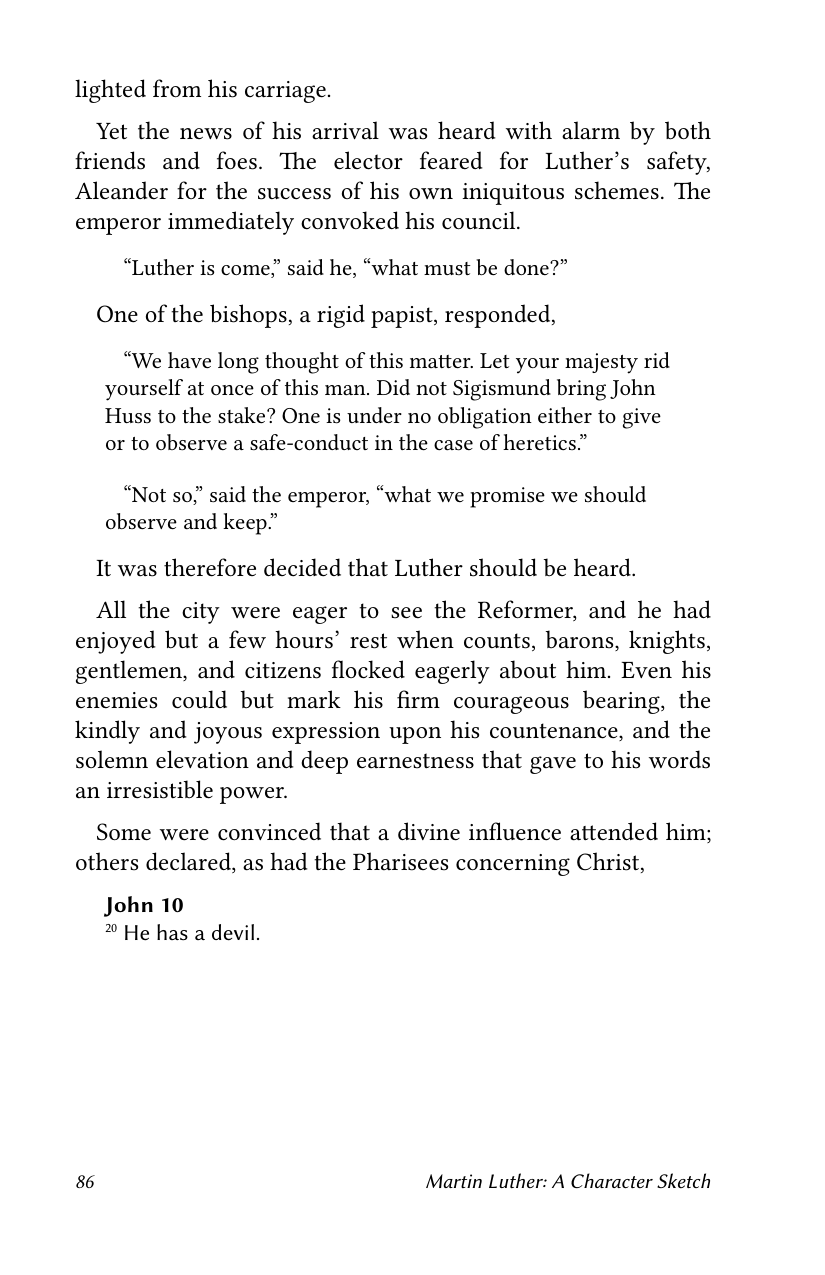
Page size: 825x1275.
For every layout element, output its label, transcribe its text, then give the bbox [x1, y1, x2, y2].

text “Luther is come,” said he, “what must be done?” [105, 254, 682, 281]
text lighted from his carriage. [75, 75, 712, 103]
text It was therefore decided that Luther should be heard. [75, 554, 712, 583]
text 20 He has a devil. [105, 920, 682, 946]
text All the city were eager to see the Reformer, and he had enjoyed but a few hours’ rest when counts, barons, knights, gentlemen, and citizens flocked eagerly about him. Even his enemies could but mark his firm courageous bearing, the kindly and joyous expression upon his countenance, and the solemn elevation and deep earnestness that gave to his words an irresistible power. [75, 596, 712, 804]
text One of the bishops, a rigid papist, responded, [75, 300, 712, 328]
text “We have long thought of this matter. Let your majesty rid yourself at once of this man. Did not Sigismund bring John Huss to the stake? One is under no obligation either to give or to observe a safe-conduct in the case of heretics.” [105, 348, 682, 456]
text Yet the news of his arrival was heard with alarm by both friends and foes. The elector feared for Luther’s safety, Aleander for the success of his own iniquitous schemes. The emperor immediately convoked his council. [75, 117, 712, 235]
text John 10 [105, 892, 712, 918]
text Some were convinced that a divine influence attended him; others declared, as had the Pharisees concerning Christ, [75, 818, 712, 876]
text “Not so,” said the emperor, “what we promise we should observe and keep.” [105, 481, 682, 535]
